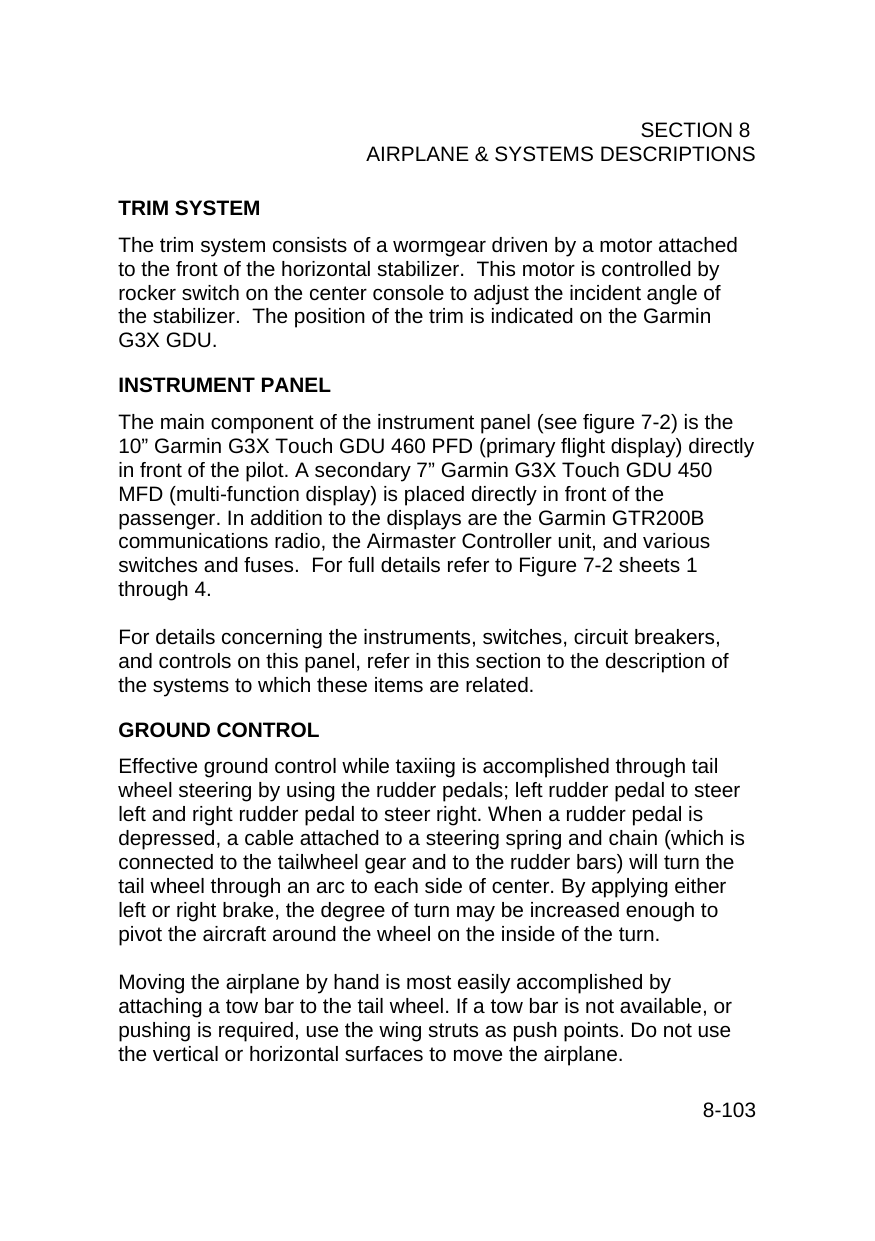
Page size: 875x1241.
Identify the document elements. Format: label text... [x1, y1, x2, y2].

text The main component of the instrument panel (see figure 7-2) is the 10” Garmin G3X Touch GDU 460 PFD (primary flight display) directly in front of the pilot. A secondary 7” Garmin G3X Touch GDU 450 MFD (multi-function display) is placed directly in front of the passenger. In addition to the displays are the Garmin GTR200B communications radio, the Airmaster Controller unit, and various switches and fuses. For full details refer to Figure 7-2 sheets 1 through 4. [118, 409, 756, 601]
text depressed, a cable attached to a steering spring and chain (which is connected to the tailwheel gear and to the rudder bars) will turn the tail wheel through an arc to each side of center. By applying either left or right brake, the degree of turn may be increased enough to pivot the aircraft around the wheel on the inside of the turn. [118, 826, 756, 946]
subtitle TRIM SYSTEM [118, 196, 756, 220]
text Effective ground control while taxiing is accomplished through tail wheel steering by using the rudder pedals; left rudder pedal to steer left and right rudder pedal to steer right. When a rudder pedal is [118, 754, 756, 826]
text The trim system consists of a wormgear driven by a motor attached to the front of the horizontal stabilizer. This motor is controlled by rocker switch on the center console to adjust the incident angle of the stabilizer. The position of the trim is indicated on the Garmin G3X GDU. [118, 232, 756, 352]
text For details concerning the instruments, switches, circuit breakers, and controls on this panel, refer in this section to the description of the systems to which these items are related. [118, 625, 756, 697]
text Moving the airplane by hand is most easily accomplished by attaching a tow bar to the tail wheel. If a tow bar is not available, or pushing is required, use the wing struts as push points. Do not use the vertical or horizontal surfaces to move the airplane. [118, 970, 756, 1066]
subtitle GROUND CONTROL [118, 718, 756, 742]
subtitle INSTRUMENT PANEL [118, 373, 756, 397]
